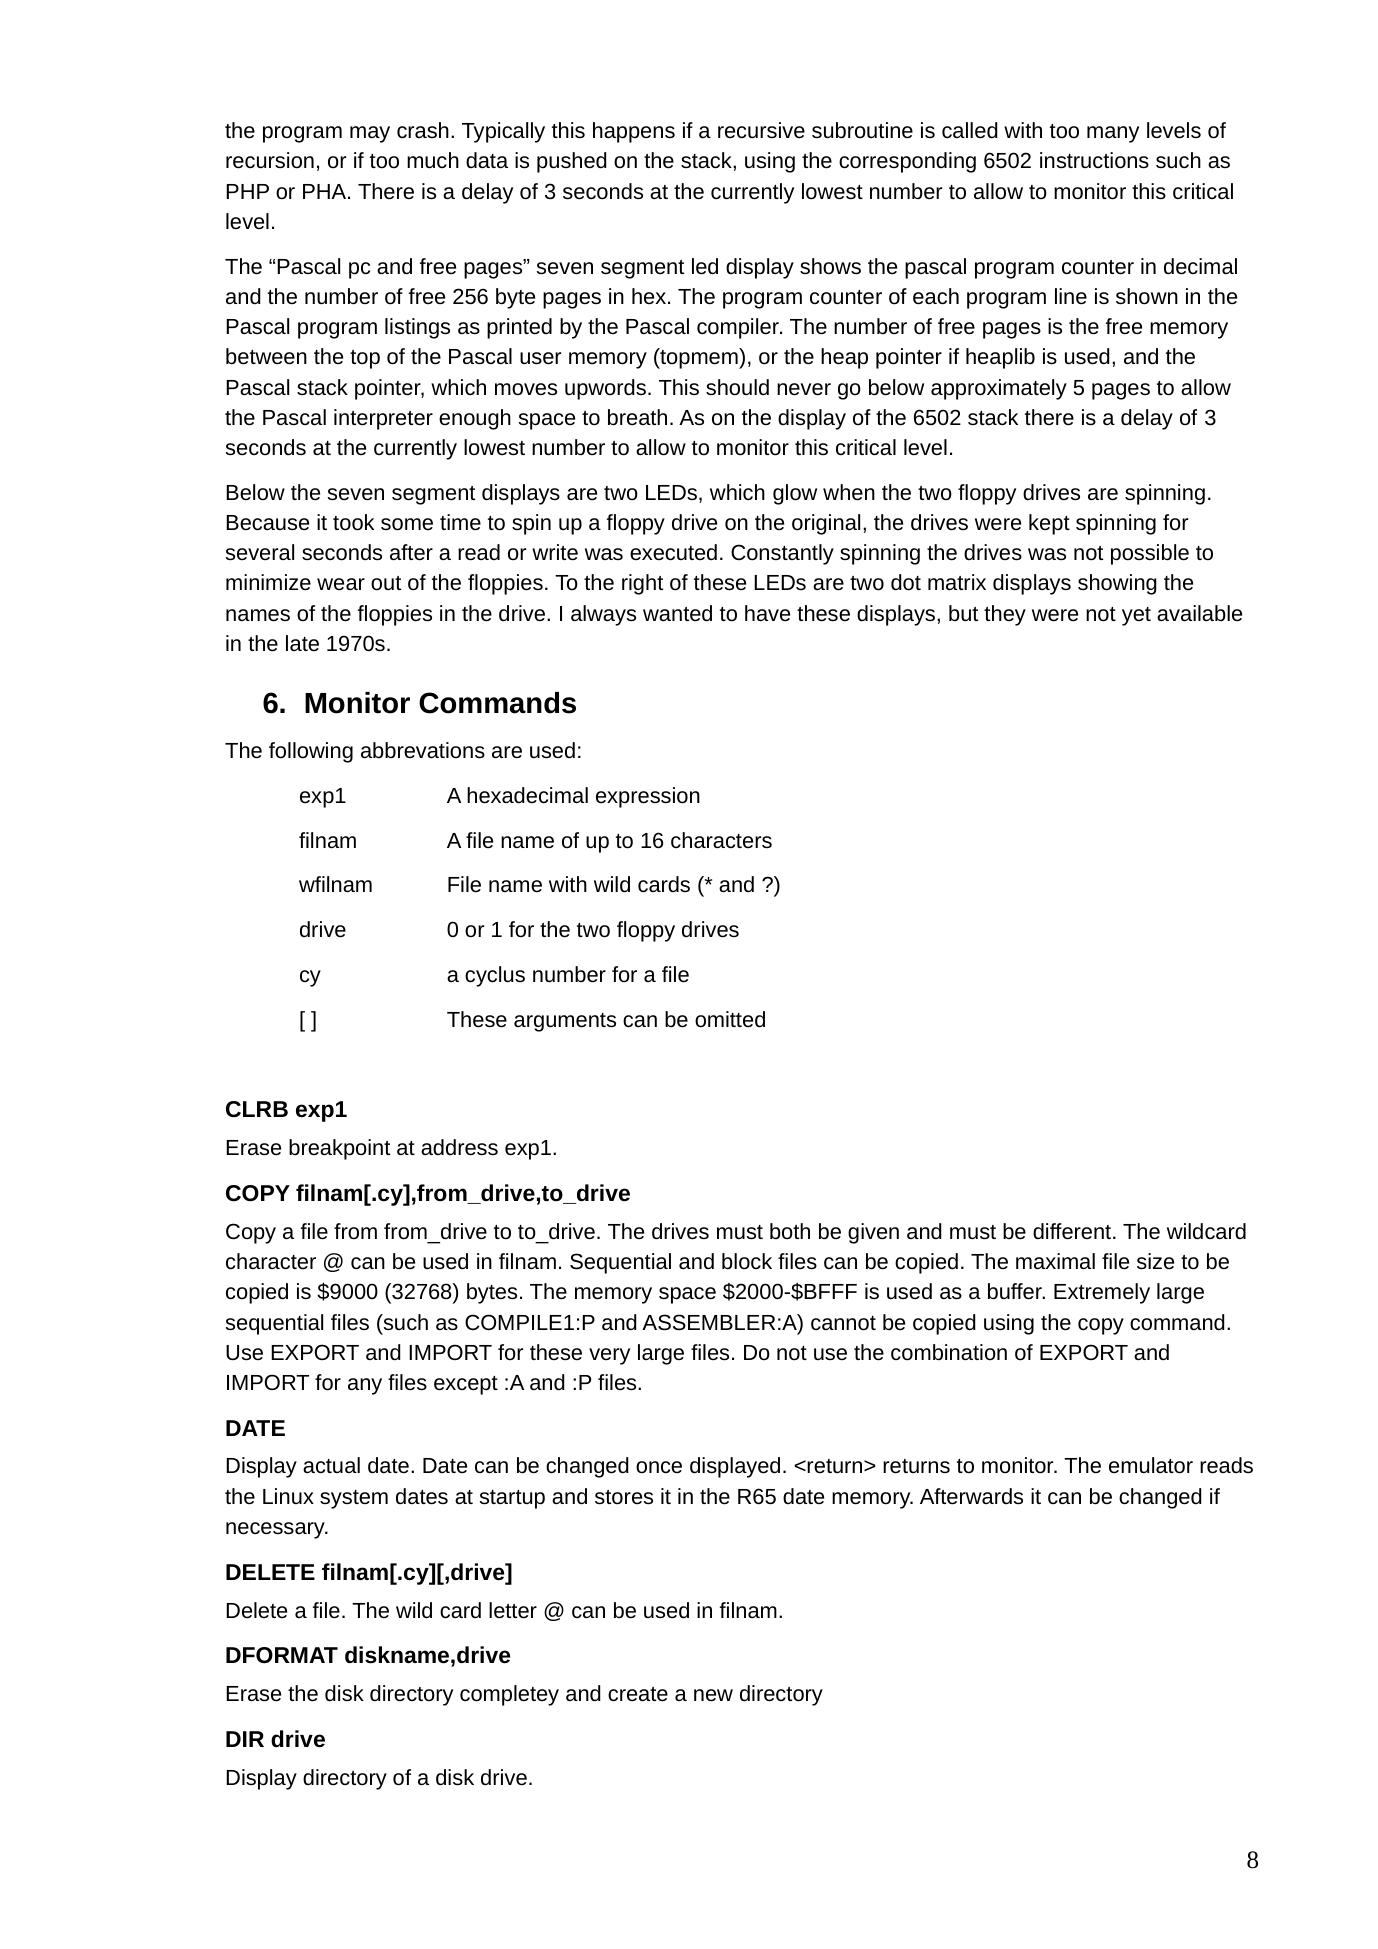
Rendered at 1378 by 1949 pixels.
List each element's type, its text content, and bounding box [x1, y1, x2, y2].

subtitle DIR drive [225, 1726, 1259, 1752]
text The following abbrevations are used: [225, 738, 1259, 763]
text Display directory of a disk drive. [225, 1765, 1259, 1790]
subtitle DATE [225, 1414, 1259, 1441]
text the program may crash. Typically this happens if a recursive subroutine is called with too many levels of recursion, or if too much data is pushed on the stack, using the corresponding 6502 instructions such as PHP or PHA. There is a delay of 3 seconds at the currently lowest number to allow to monitor this critical level. [225, 118, 1259, 234]
text Delete a file. The wild card letter @ can be used in filnam. [225, 1597, 1259, 1623]
text The “Pascal pc and free pages” seven segment led display shows the pascal program counter in decimal and the number of free 256 byte pages in hex. The program counter of each program line is shown in the Pascal program listings as printed by the Pascal compiler. The number of free pages is the free memory between the top of the Pascal user memory (topmem), or the heap pointer if heaplib is used, and the Pascal stack pointer, which moves upwords. This should never go below approximately 5 pages to allow the Pascal interpreter enough space to breath. As on the display of the 6502 stack there is a delay of 3 seconds at the currently lowest number to allow to monitor this critical level. [225, 253, 1259, 460]
text cy a cyclus number for a file [225, 962, 1259, 987]
subtitle DELETE filnam[.cy][,drive] [225, 1559, 1259, 1585]
text Display actual date. Date can be changed once displayed. <return> returns to monitor. The emulator reads the Linux system dates at startup and stores it in the R65 date memory. Afterwards it can be changed if necessary. [225, 1453, 1259, 1539]
subtitle Monitor Commands [262, 686, 1259, 720]
subtitle COPY filnam[.cy],from_drive,to_drive [225, 1180, 1259, 1206]
text filnam A file name of up to 16 characters [225, 827, 1259, 853]
text exp1 A hexadecimal expression [225, 783, 1259, 808]
text [ ] These arguments can be omitted [225, 1007, 1259, 1032]
subtitle CLRB exp1 [225, 1096, 1259, 1123]
text Below the seven segment displays are two LEDs, which glow when the two floppy drives are spinning. Because it took some time to spin up a floppy drive on the original, the drives were kept spinning for several seconds after a read or write was executed. Constantly spinning the drives was not possible to minimize wear out of the floppies. To the right of these LEDs are two dot matrix displays showing the names of the floppies in the drive. I always wanted to have these displays, but they were not yet available in the late 1970s. [225, 479, 1259, 656]
subtitle DFORMAT diskname,drive [225, 1642, 1259, 1669]
text Copy a file from from_drive to to_drive. The drives must both be given and must be different. The wildcard character @ can be used in filnam. Sequential and block files can be copied. The maximal file size to be copied is $9000 (32768) bytes. The memory space $2000-$BFFF is used as a buffer. Extremely large sequential files (such as COMPILE1:P and ASSEMBLER:A) cannot be copied using the copy command. Use EXPORT and IMPORT for these very large files. Do not use the combination of EXPORT and IMPORT for any files except :A and :P files. [225, 1219, 1259, 1395]
text Erase the disk directory completey and create a new directory [225, 1681, 1259, 1706]
text wfilnam File name with wild cards (* and ?) [225, 872, 1259, 897]
text Erase breakpoint at address exp1. [225, 1135, 1259, 1160]
text drive 0 or 1 for the two floppy drives [225, 917, 1259, 942]
